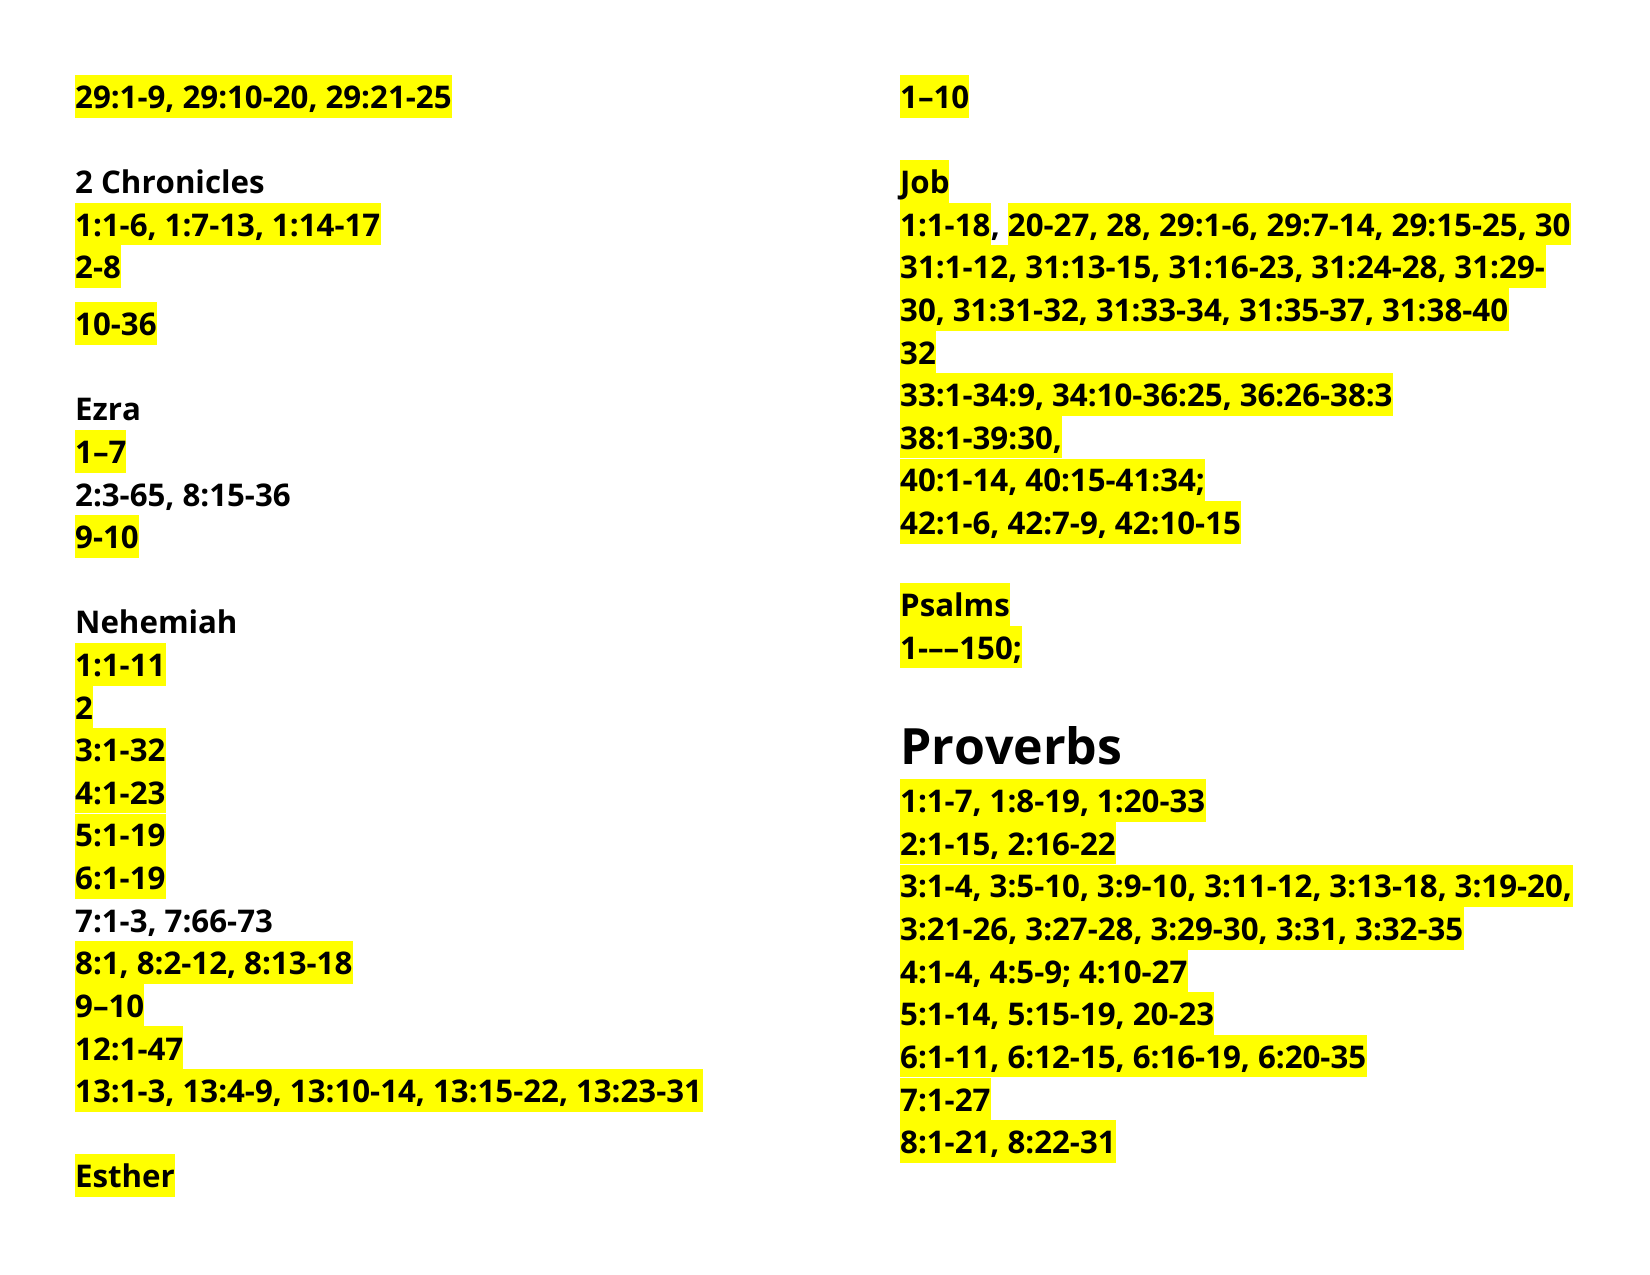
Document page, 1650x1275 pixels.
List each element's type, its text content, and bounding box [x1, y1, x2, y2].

text 7:1-3, 7:66-73 [75, 899, 750, 941]
text Nehemiah [75, 600, 750, 643]
text 38:1-39:30, [900, 416, 1575, 458]
text 5:1-19 [75, 813, 750, 856]
text 6:1-19 [75, 856, 750, 899]
text 2:1-15, 2:16-22 [900, 822, 1575, 864]
text 8:1-21, 8:22-31 [900, 1120, 1575, 1163]
text Job [900, 160, 1575, 203]
text 32 [900, 331, 1575, 373]
text 4:1-23 [75, 771, 750, 813]
text 29:1-9, 29:10-20, 29:21-25 [75, 75, 750, 118]
text Esther [75, 1154, 750, 1197]
text 1–10 [900, 75, 1575, 118]
text 9–10 [75, 984, 750, 1026]
text 7:1-27 [900, 1077, 1575, 1120]
text 1:1-18, 20-27, 28, 29:1-6, 29:7-14, 29:15-25, 30 [900, 203, 1575, 245]
text 2 [75, 686, 750, 728]
text 13:1-3, 13:4-9, 13:10-14, 13:15-22, 13:23-31 [75, 1069, 750, 1112]
text 1:1-6, 1:7-13, 1:14-17 [75, 203, 750, 245]
text 9-10 [75, 515, 750, 558]
text 6:1-11, 6:12-15, 6:16-19, 6:20-35 [900, 1035, 1575, 1077]
text 1:1-7, 1:8-19, 1:20-33 [900, 779, 1575, 822]
text Proverbs [900, 711, 1575, 779]
text 42:1-6, 42:7-9, 42:10-15 [900, 501, 1575, 544]
text 4:1-4, 4:5-9; 4:10-27 [900, 950, 1575, 992]
text 8:1, 8:2-12, 8:13-18 [75, 941, 750, 984]
text 2-8 [75, 245, 750, 288]
text 40:1-14, 40:15-41:34; [900, 458, 1575, 501]
text 31:1-12, 31:13-15, 31:16-23, 31:24-28, 31:29-30, 31:31-32, 31:33-34, 31:35-37, 31:38-40 [900, 245, 1575, 331]
text 3:1-4, 3:5-10, 3:9-10, 3:11-12, 3:13-18, 3:19-20, 3:21-26, 3:27-28, 3:29-30, 3:31, 3:32-35 [900, 864, 1575, 950]
text 1-––150; [900, 626, 1575, 668]
text Ezra [75, 387, 750, 430]
text 2:3-65, 8:15-36 [75, 473, 750, 515]
text Psalms [900, 583, 1575, 626]
text 12:1-47 [75, 1026, 750, 1069]
text 2 Chronicles [75, 160, 750, 203]
text 1–7 [75, 430, 750, 473]
text 1:1-11 [75, 643, 750, 686]
text 33:1-34:9, 34:10-36:25, 36:26-38:3 [900, 373, 1575, 416]
text 3:1-32 [75, 728, 750, 771]
text 5:1-14, 5:15-19, 20-23 [900, 992, 1575, 1035]
text 10-36 [75, 302, 750, 345]
